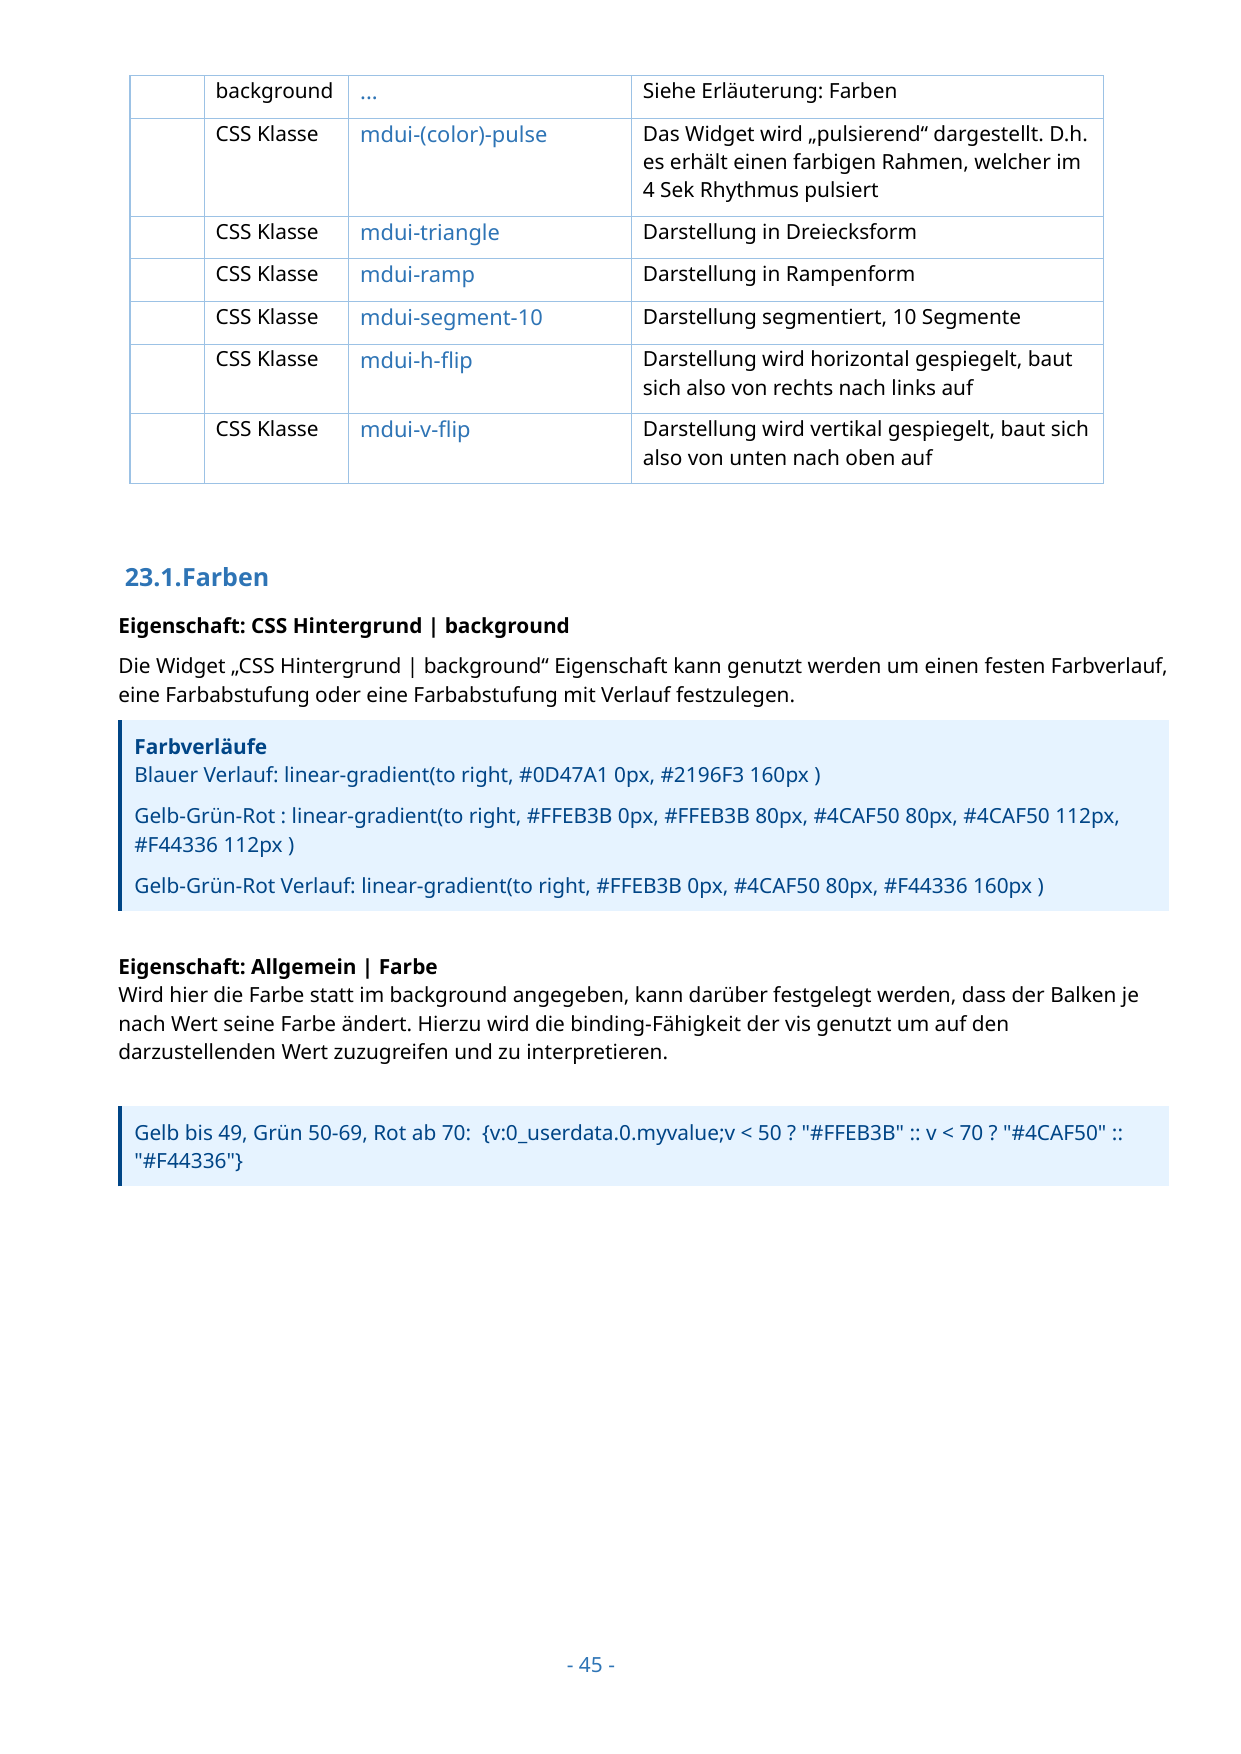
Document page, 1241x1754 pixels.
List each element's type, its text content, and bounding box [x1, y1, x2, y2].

table_cell Das Widget wird „pulsierend“ dargestellt. D.h. es erhält einen farbigen Rahmen, welcher im 4 Sek Rhythmus pulsiert [632, 119, 1103, 216]
table_cell mdui-v-flip [349, 414, 631, 483]
table_cell CSS Klasse [205, 345, 348, 413]
text Eigenschaft: Allgemein | Farbe [118, 952, 1169, 980]
text Eigenschaft: CSS Hintergrund | background [118, 611, 1169, 640]
table_cell [131, 76, 204, 118]
table_cell ... [349, 76, 631, 118]
text Gelb-Grün-Rot : linear-gradient(to right, #FFEB3B 0px, #FFEB3B 80px, #4CAF50 80px, #4CAF50 112px, #F44336 112px ) [122, 790, 1169, 858]
table_cell mdui-ramp [349, 259, 631, 301]
table_cell CSS Klasse [205, 414, 348, 483]
text Farbverläufe Blauer Verlauf: linear-gradient(to right, #0D47A1 0px, #2196F3 160px ) [122, 720, 1169, 789]
table_cell [131, 345, 204, 413]
table_cell [131, 217, 204, 258]
table_cell [131, 119, 204, 216]
table_cell CSS Klasse [205, 217, 348, 258]
table_cell [131, 414, 204, 483]
table_cell Darstellung wird horizontal gespiegelt, baut sich also von rechts nach links auf [632, 345, 1103, 413]
text Wird hier die Farbe statt im background angegeben, kann darüber festgelegt werden, dass der Balken je nach Wert seine Farbe ändert. Hierzu wird die binding-Fähigkeit der vis genutzt um auf den darzustellenden Wert zuzugreifen und zu interpretieren. [118, 980, 1169, 1066]
table_cell Darstellung segmentiert, 10 Segmente [632, 302, 1103, 343]
table_cell mdui-h-flip [349, 345, 631, 413]
table_cell Darstellung in Rampenform [632, 259, 1103, 301]
table_cell CSS Klasse [205, 259, 348, 301]
table_cell Siehe Erläuterung: Farben [632, 76, 1103, 118]
text Die Widget „CSS Hintergrund | background“ Eigenschaft kann genutzt werden um einen festen Farbverlauf, eine Farbabstufung oder eine Farbabstufung mit Verlauf festzulegen. [118, 652, 1169, 708]
text Gelb-Grün-Rot Verlauf: linear-gradient(to right, #FFEB3B 0px, #4CAF50 80px, #F44336 160px ) [122, 859, 1169, 911]
table_cell mdui-segment-10 [349, 302, 631, 343]
table_cell [131, 259, 204, 301]
subtitle Farben [118, 560, 1169, 594]
table_cell Darstellung wird vertikal gespiegelt, baut sich also von unten nach oben auf [632, 414, 1103, 483]
table_cell mdui-(color)-pulse [349, 119, 631, 216]
table_cell background [205, 76, 348, 118]
table_cell CSS Klasse [205, 119, 348, 216]
table_cell [131, 302, 204, 343]
table_cell CSS Klasse [205, 302, 348, 343]
text Gelb bis 49, Grün 50-69, Rot ab 70: {v:0_userdata.0.myvalue;v < 50 ? "#FFEB3B" :: v < 70 ? "#4CAF50" :: "#F44336"} [122, 1106, 1169, 1186]
table_cell mdui-triangle [349, 217, 631, 258]
table_cell Darstellung in Dreiecksform [632, 217, 1103, 258]
